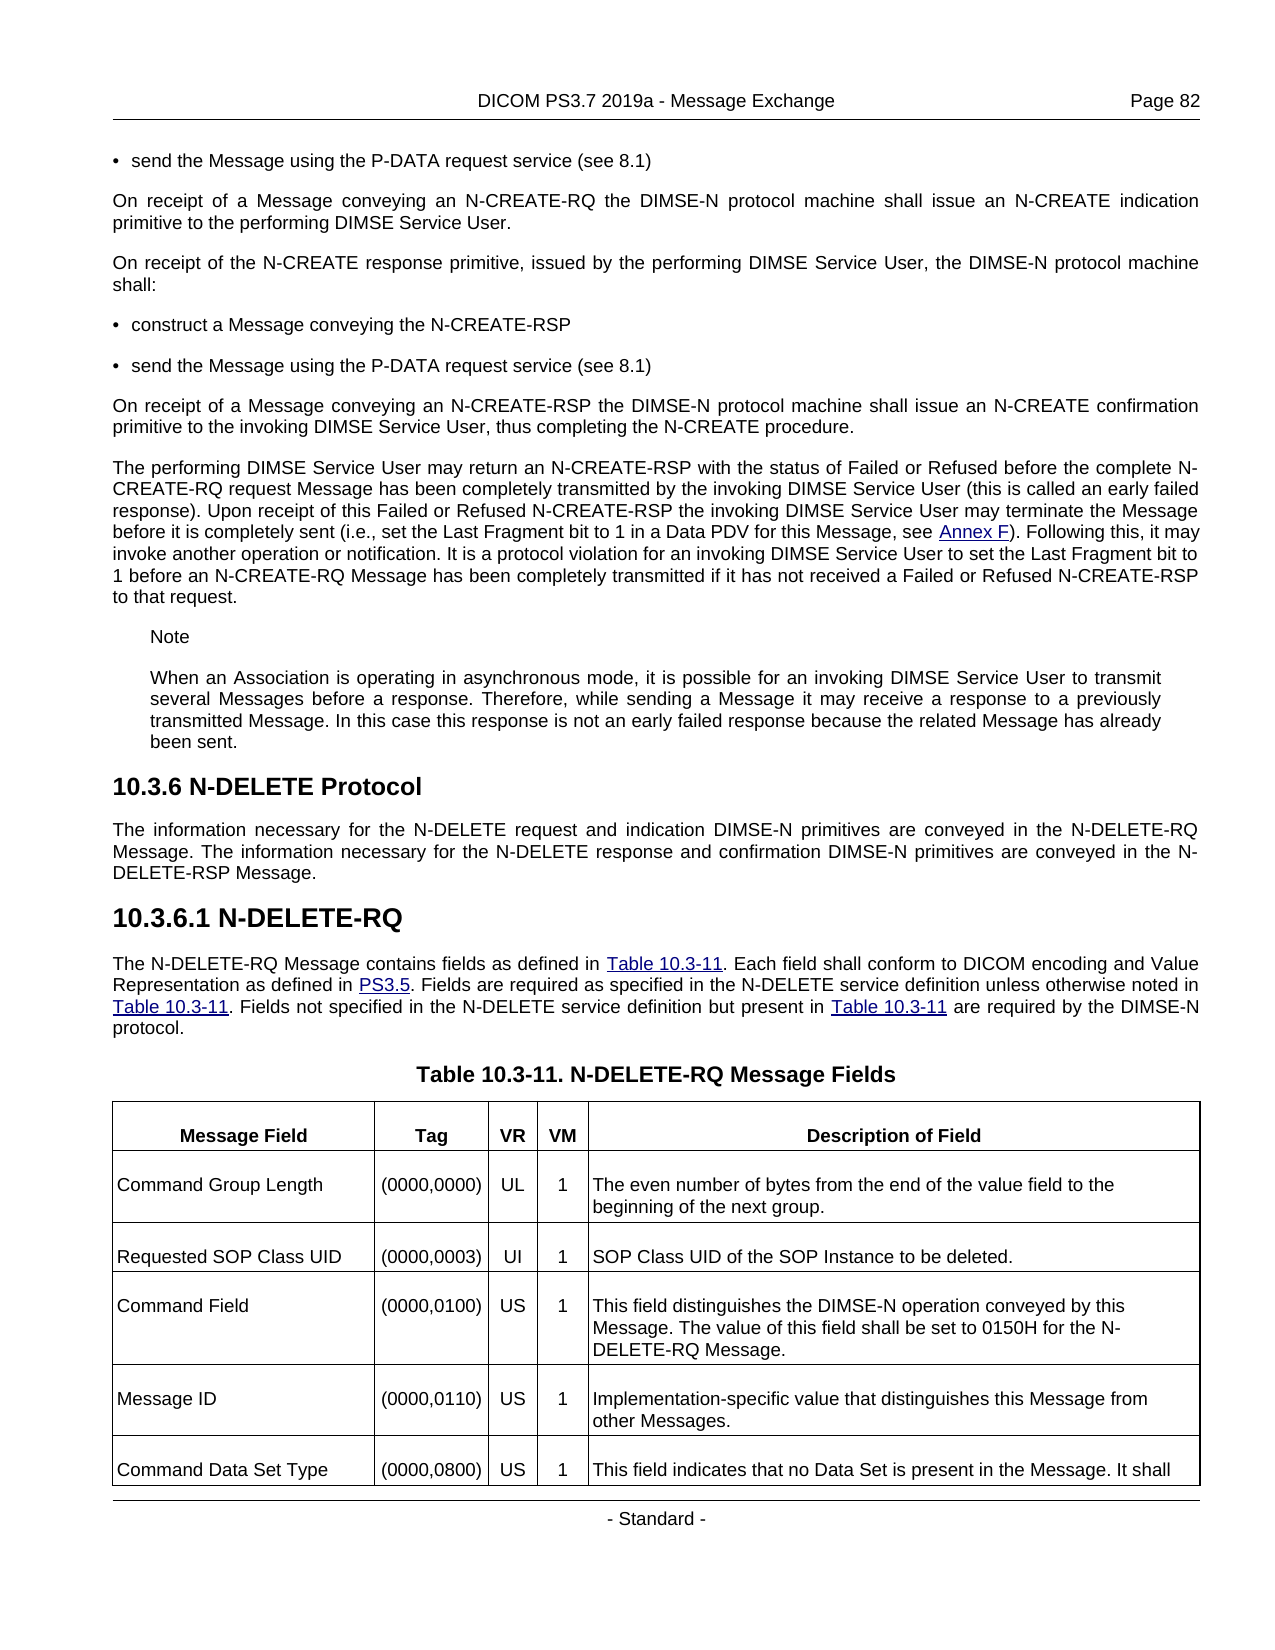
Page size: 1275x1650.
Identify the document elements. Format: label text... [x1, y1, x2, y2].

table_cell This field distinguishes the DIMSE-N operation conveyed by this Message. The value of this field shall be set to 0150H for the N-DELETE-RQ Message. [589, 1272, 1199, 1364]
text The information necessary for the N-DELETE request and indication DIMSE-N primitives are conveyed in the N-DELETE-RQ Message. The information necessary for the N-DELETE response and confirmation DIMSE-N primitives are conveyed in the N-DELETE-RSP Message. [112, 819, 1200, 884]
table_cell 1 [538, 1436, 588, 1485]
table_cell (0000,0000) [375, 1151, 488, 1222]
table_cell US [489, 1272, 537, 1364]
table_cell US [489, 1365, 537, 1435]
table_header Description of Field [589, 1102, 1199, 1150]
text 10.3.6 N-DELETE Protocol [112, 772, 1200, 800]
table_cell SOP Class UID of the SOP Instance to be deleted. [589, 1223, 1199, 1271]
text When an Association is operating in asynchronous mode, it is possible for an invoking DIMSE Service User to transmit several Messages before a response. Therefore, while sending a Message it may receive a response to a previously transmitted Message. In this case this response is not an early failed response because the related Message has already been sent. [150, 667, 1162, 753]
text The performing DIMSE Service User may return an N-CREATE-RSP with the status of Failed or Refused before the complete N-CREATE-RQ request Message has been completely transmitted by the invoking DIMSE Service User (this is called an early failed response). Upon receipt of this Failed or Refused N-CREATE-RSP the invoking DIMSE Service User may terminate the Message before it is completely sent (i.e., set the Last Fragment bit to 1 in a Data PDV for this Message, see Annex F). Following this, it may invoke another operation or notification. It is a protocol violation for an invoking DIMSE Service User to set the Last Fragment bit to 1 before an N-CREATE-RQ Message has been completely transmitted if it has not received a Failed or Refused N-CREATE-RSP to that request. [112, 457, 1200, 607]
table_cell 1 [538, 1223, 588, 1271]
table_cell (0000,0800) [375, 1436, 488, 1485]
table_cell Message ID [113, 1365, 374, 1435]
text On receipt of a Message conveying an N-CREATE-RSP the DIMSE-N protocol machine shall issue an N-CREATE confirmation primitive to the invoking DIMSE Service User, thus completing the N-CREATE procedure. [112, 395, 1200, 438]
text 10.3.6.1 N-DELETE-RQ [112, 902, 1200, 934]
list send the Message using the P-DATA request service (see 8.1) [112, 354, 1200, 376]
table_header Tag [375, 1102, 488, 1150]
table_cell 1 [538, 1272, 588, 1364]
list send the Message using the P-DATA request service (see 8.1) [112, 150, 1200, 172]
table_cell Implementation-specific value that distinguishes this Message from other Messages. [589, 1365, 1199, 1435]
table_cell UI [489, 1223, 537, 1271]
table_header VM [538, 1102, 588, 1150]
table_cell (0000,0003) [375, 1223, 488, 1271]
table_cell (0000,0100) [375, 1272, 488, 1364]
table_cell Requested SOP Class UID [113, 1223, 374, 1271]
table_cell This field indicates that no Data Set is present in the Message. It shall [589, 1436, 1199, 1485]
table_cell Command Data Set Type [113, 1436, 374, 1485]
text On receipt of a Message conveying an N-CREATE-RQ the DIMSE-N protocol machine shall issue an N-CREATE indication primitive to the performing DIMSE Service User. [112, 190, 1200, 233]
text On receipt of the N-CREATE response primitive, issued by the performing DIMSE Service User, the DIMSE-N protocol machine shall: [112, 252, 1200, 295]
table_cell UL [489, 1151, 537, 1222]
table_header VR [489, 1102, 537, 1150]
table_cell US [489, 1436, 537, 1485]
table_cell Command Field [113, 1272, 374, 1364]
table_cell The even number of bytes from the end of the value field to the beginning of the next group. [589, 1151, 1199, 1222]
table_cell 1 [538, 1151, 588, 1222]
table_header Message Field [113, 1102, 374, 1150]
text Note [150, 626, 1162, 648]
table_cell 1 [538, 1365, 588, 1435]
text The N-DELETE-RQ Message contains fields as defined in Table 10.3-11. Each field shall conform to DICOM encoding and Value Representation as defined in PS3.5. Fields are required as specified in the N-DELETE service definition unless otherwise noted in Table 10.3-11. Fields not specified in the N-DELETE service definition but present in Table 10.3-11 are required by the DIMSE-N protocol. [112, 952, 1200, 1039]
table_cell (0000,0110) [375, 1365, 488, 1435]
text Table 10.3-11. N-DELETE-RQ Message Fields [112, 1061, 1200, 1087]
list construct a Message conveying the N-CREATE-RSP [112, 314, 1200, 336]
table_cell Command Group Length [113, 1151, 374, 1222]
